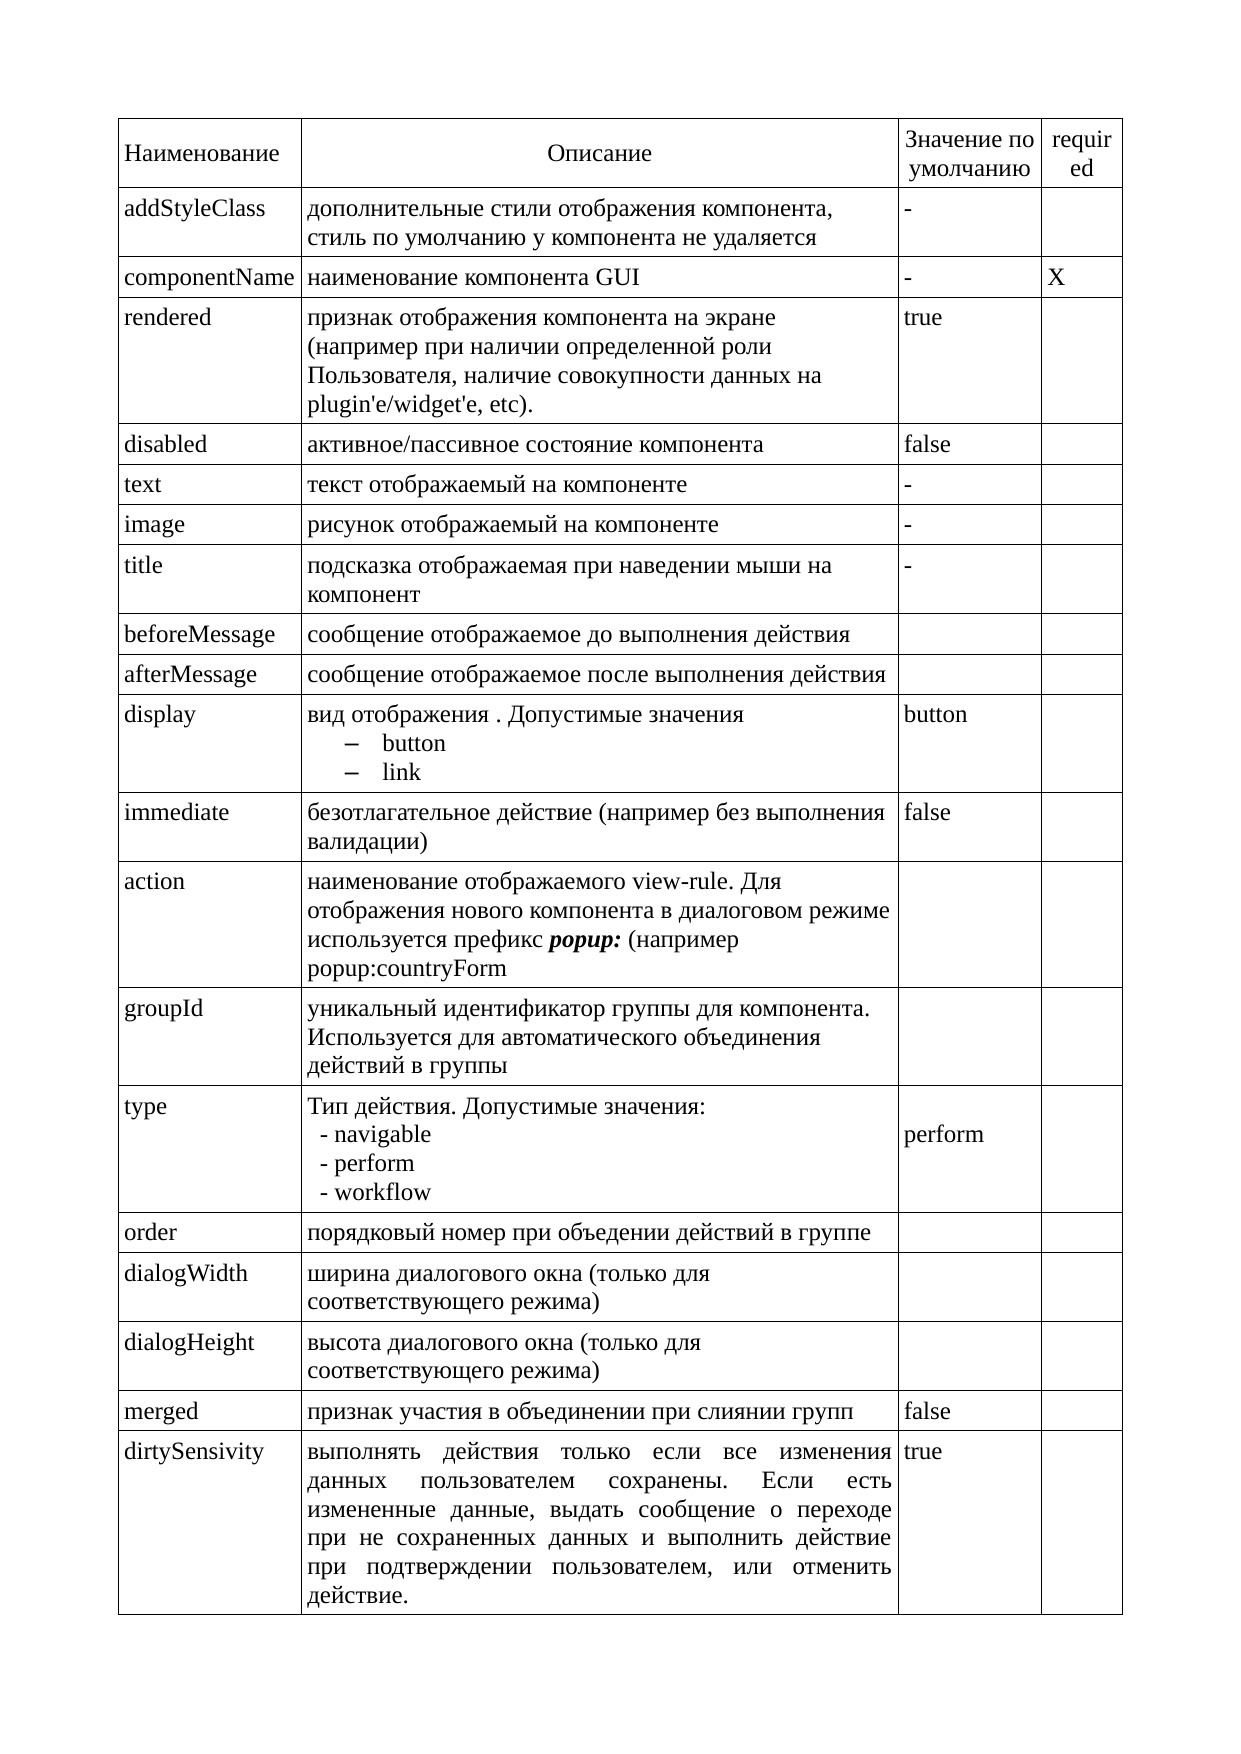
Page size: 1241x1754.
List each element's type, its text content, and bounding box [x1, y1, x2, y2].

table_cell afterMessage [119, 655, 301, 694]
table_cell [1042, 1322, 1122, 1390]
table_cell beforeMessage [119, 614, 301, 653]
table_cell [1042, 793, 1122, 861]
table_cell action [119, 862, 301, 987]
table_cell true [899, 298, 1041, 423]
table_cell - [899, 465, 1041, 504]
table_cell [1042, 1086, 1122, 1212]
table_cell [1042, 298, 1122, 423]
table_cell groupId [119, 988, 301, 1085]
table_cell сообщение отображаемое до выполнения действия [302, 614, 898, 653]
table_cell Тип действия. Допустимые значения: - navigable - perform - workflow [302, 1086, 898, 1212]
table_cell [1042, 655, 1122, 694]
table_cell true [899, 1431, 1041, 1614]
table_cell ширина диалогового окна (только для соответствующего режима) [302, 1253, 898, 1321]
table_cell dialogWidth [119, 1253, 301, 1321]
table_cell [1042, 424, 1122, 463]
table_cell безотлагательное действие (например без выполнения валидации) [302, 793, 898, 861]
table_cell выполнять действия только если все изменения данных пользователем сохранены. Если есть измененные данные, выдать сообщение о переходе при не сохраненных данных и выполнить действие при подтверждении пользователем, или отменить действие. [302, 1431, 898, 1614]
table_cell false [899, 424, 1041, 463]
table_cell dialogHeight [119, 1322, 301, 1390]
table_cell addStyleClass [119, 188, 301, 256]
table_header Значение по умолчанию [899, 119, 1041, 187]
table_cell disabled [119, 424, 301, 463]
table_cell [899, 1213, 1041, 1252]
table_cell [1042, 505, 1122, 544]
table_cell type [119, 1086, 301, 1212]
table_cell подсказка отображаемая при наведении мыши на компонент [302, 545, 898, 613]
table_cell [1042, 1391, 1122, 1430]
table_cell признак участия в объединении при слиянии групп [302, 1391, 898, 1430]
table_header Описание [302, 119, 898, 187]
table_header Наименование [119, 119, 301, 187]
table_cell X [1042, 257, 1122, 297]
table_cell [899, 1322, 1041, 1390]
table_cell componentName [119, 257, 301, 297]
table_cell наименование отображаемого view-rule. Для отображения нового компонента в диалоговом режиме используется префикс popup: (например popup:countryForm [302, 862, 898, 987]
table_cell rendered [119, 298, 301, 423]
table_cell [1042, 695, 1122, 792]
table_cell - [899, 505, 1041, 544]
table_cell дополнительные стили отображения компонента, стиль по умолчанию у компонента не удаляется [302, 188, 898, 256]
table_cell dirtySensivity [119, 1431, 301, 1614]
table_cell [1042, 1431, 1122, 1614]
table_cell - [899, 257, 1041, 297]
table_cell [899, 655, 1041, 694]
table_cell [1042, 1213, 1122, 1252]
table_cell вид отображения . Допустимые значения button link [302, 695, 898, 792]
table_cell [1042, 614, 1122, 653]
table_cell merged [119, 1391, 301, 1430]
table_cell immediate [119, 793, 301, 861]
table_cell false [899, 1391, 1041, 1430]
table_cell [899, 988, 1041, 1085]
table_cell false [899, 793, 1041, 861]
table_cell perform [899, 1086, 1041, 1212]
table_cell [1042, 988, 1122, 1085]
table_cell - [899, 545, 1041, 613]
table_cell уникальный идентификатор группы для компонента. Используется для автоматического объединения действий в группы [302, 988, 898, 1085]
table_cell [1042, 545, 1122, 613]
table_cell button [899, 695, 1041, 792]
table_cell [1042, 188, 1122, 256]
table_cell [1042, 465, 1122, 504]
table_cell [899, 862, 1041, 987]
table_cell активное/пассивное состояние компонента [302, 424, 898, 463]
table_cell [1042, 862, 1122, 987]
table_cell title [119, 545, 301, 613]
table_cell порядковый номер при объедении действий в группе [302, 1213, 898, 1252]
table_cell наименование компонента GUI [302, 257, 898, 297]
table_cell [899, 1253, 1041, 1321]
table_cell [1042, 1253, 1122, 1321]
table_cell - [899, 188, 1041, 256]
table_cell display [119, 695, 301, 792]
table_cell рисунок отображаемый на компоненте [302, 505, 898, 544]
table_cell сообщение отображаемое после выполнения действия [302, 655, 898, 694]
table_cell [899, 614, 1041, 653]
table_cell image [119, 505, 301, 544]
table_cell текст отображаемый на компоненте [302, 465, 898, 504]
table_cell order [119, 1213, 301, 1252]
table_header required [1042, 119, 1122, 187]
table_cell высота диалогового окна (только для соответствующего режима) [302, 1322, 898, 1390]
table_cell text [119, 465, 301, 504]
table_cell признак отображения компонента на экране (например при наличии определенной роли Пользователя, наличие совокупности данных на plugin'e/widget'e, etc). [302, 298, 898, 423]
